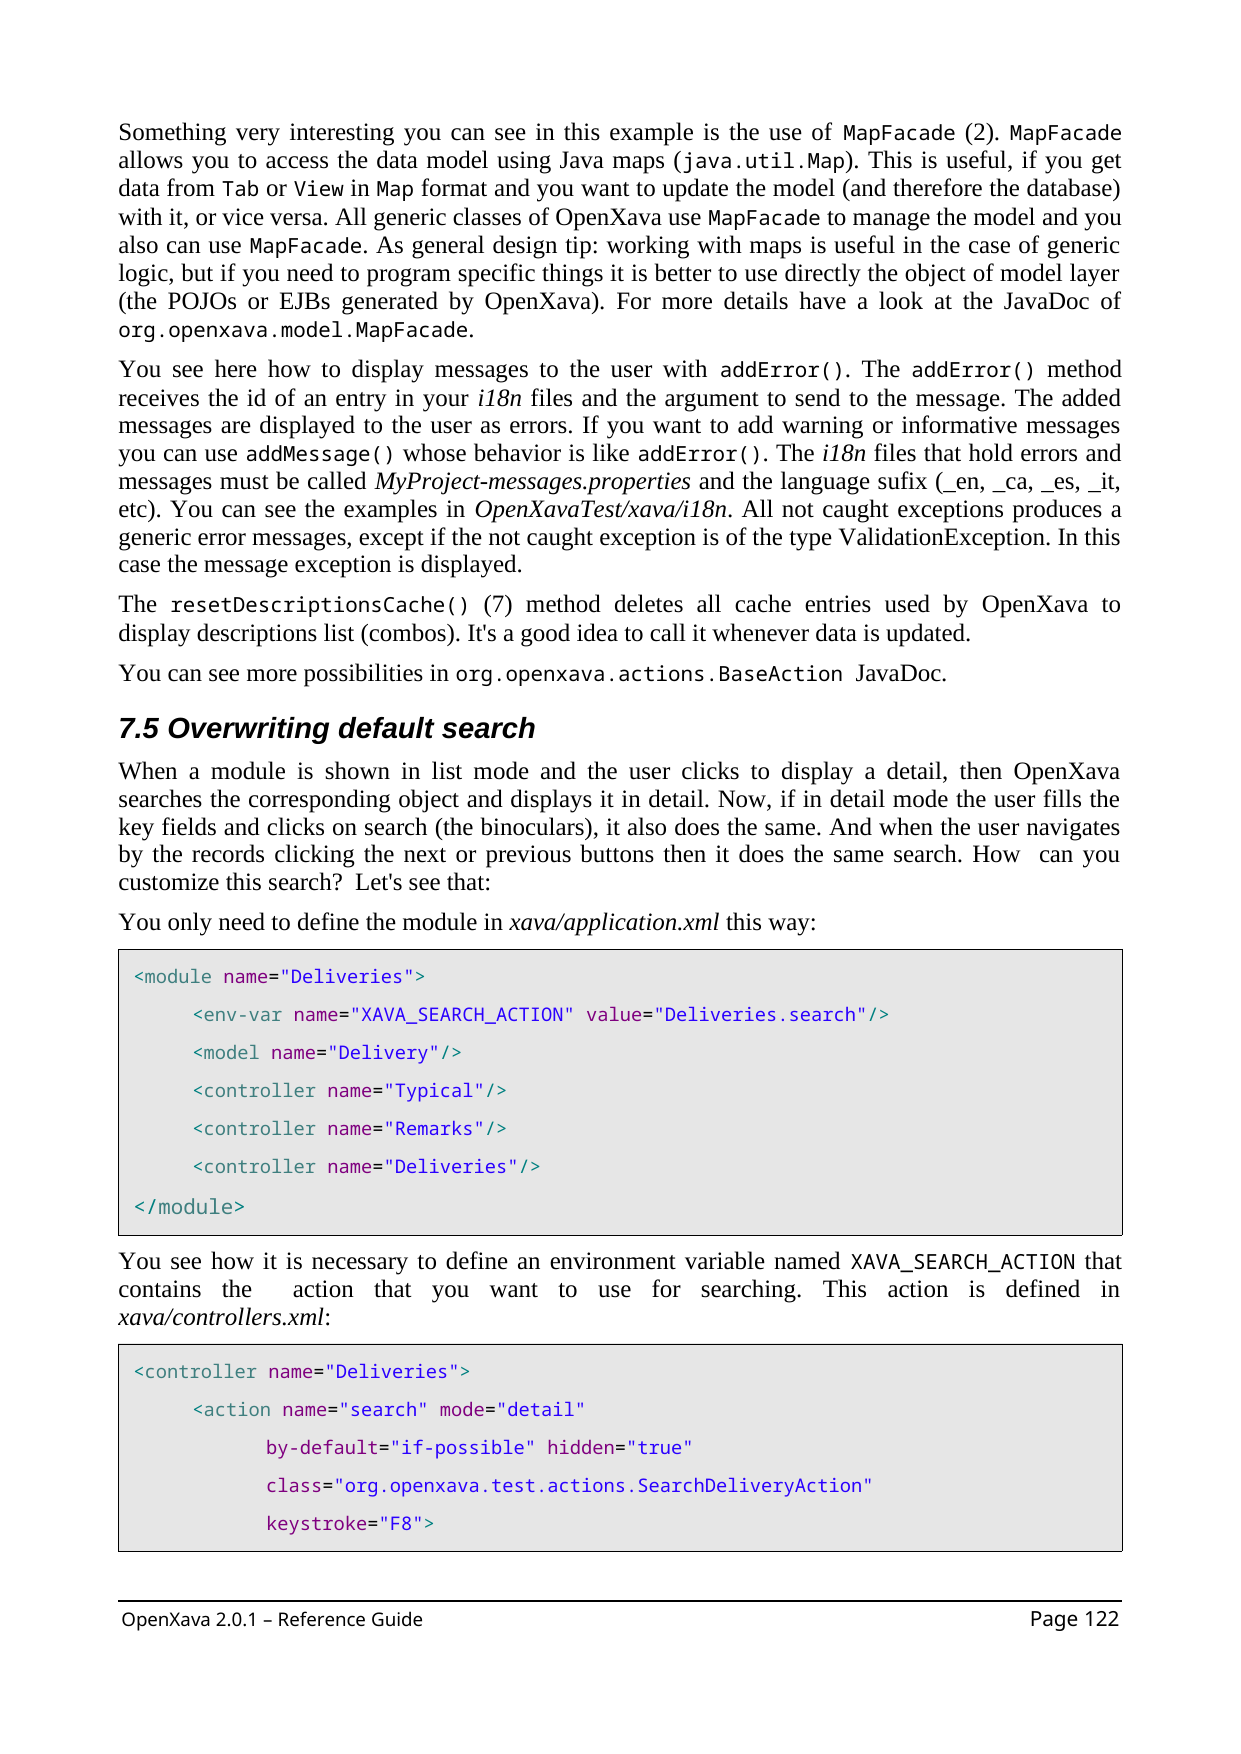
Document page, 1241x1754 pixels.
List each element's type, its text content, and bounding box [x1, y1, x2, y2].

text <model name="Delivery"/> [119, 1025, 1122, 1063]
text <controller name="Deliveries"/> [119, 1139, 1122, 1177]
text The resetDescriptionsCache() (7) method deletes all cache entries used by OpenXava to display descriptions list (combos). It's a good idea to call it whenever data is updated. [118, 591, 1122, 647]
text You see how it is necessary to define an environment variable named XAVA_SEARCH_ACTION that contains the action that you want to use for searching. This action is defined in xava/controllers.xml: [118, 1247, 1122, 1331]
text by-default="if-possible" hidden="true" [119, 1419, 1122, 1458]
text <controller name="Typical"/> [119, 1063, 1122, 1101]
text You can see more possibilities in org.openxava.actions.BaseAction JavaDoc. [118, 659, 1122, 687]
text </module> [119, 1177, 1122, 1235]
text You see here how to display messages to the user with addError(). The addError() method receives the id of an entry in your i18n files and the argument to send to the message. The added messages are displayed to the user as errors. If you want to add warning or informative messages you can use addMessage() whose behavior is like addError(). The i18n files that hold errors and messages must be called MyProject-messages.properties and the language sufix (_en, _ca, _es, _it, etc). You can see the examples in OpenXavaTest/xava/i18n. All not caught exceptions produces a generic error messages, except if the not caught exception is of the type ValidationException. In this case the message exception is displayed. [118, 355, 1122, 578]
subtitle Overwriting default search [118, 712, 1122, 745]
text <env-var name="XAVA_SEARCH_ACTION" value="Deliveries.search"/> [119, 987, 1122, 1025]
text When a module is shown in list mode and the user clicks to display a detail, then OpenXava searches the corresponding object and displays it in detail. Now, if in detail mode the user fills the key fields and clicks on search (the binoculars), it also does the same. And when the user navigates by the records clicking the next or previous buttons then it does the same search. How can you customize this search? Let's see that: [118, 757, 1122, 896]
text <controller name="Remarks"/> [119, 1101, 1122, 1139]
text keystroke="F8"> [119, 1496, 1122, 1551]
text <action name="search" mode="detail" [119, 1382, 1122, 1419]
text Something very interesting you can see in this example is the use of MapFacade (2). MapFacade allows you to access the data model using Java maps (java.util.Map). This is useful, if you get data from Tab or View in Map format and you want to update the model (and therefore the database) with it, or vice versa. All generic classes of OpenXava use MapFacade to manage the model and you also can use MapFacade. As general design tip: working with maps is useful in the case of generic logic, but if you need to program specific things it is better to use directly the object of model layer (the POJOs or EJBs generated by OpenXava). For more details have a look at the JavaDoc of org.openxava.model.MapFacade. [118, 118, 1122, 343]
text You only need to define the module in xava/application.xml this way: [118, 908, 1122, 936]
text <module name="Deliveries"> [119, 950, 1122, 987]
text <controller name="Deliveries"> [119, 1345, 1122, 1382]
text class="org.openxava.test.actions.SearchDeliveryAction" [119, 1458, 1122, 1496]
